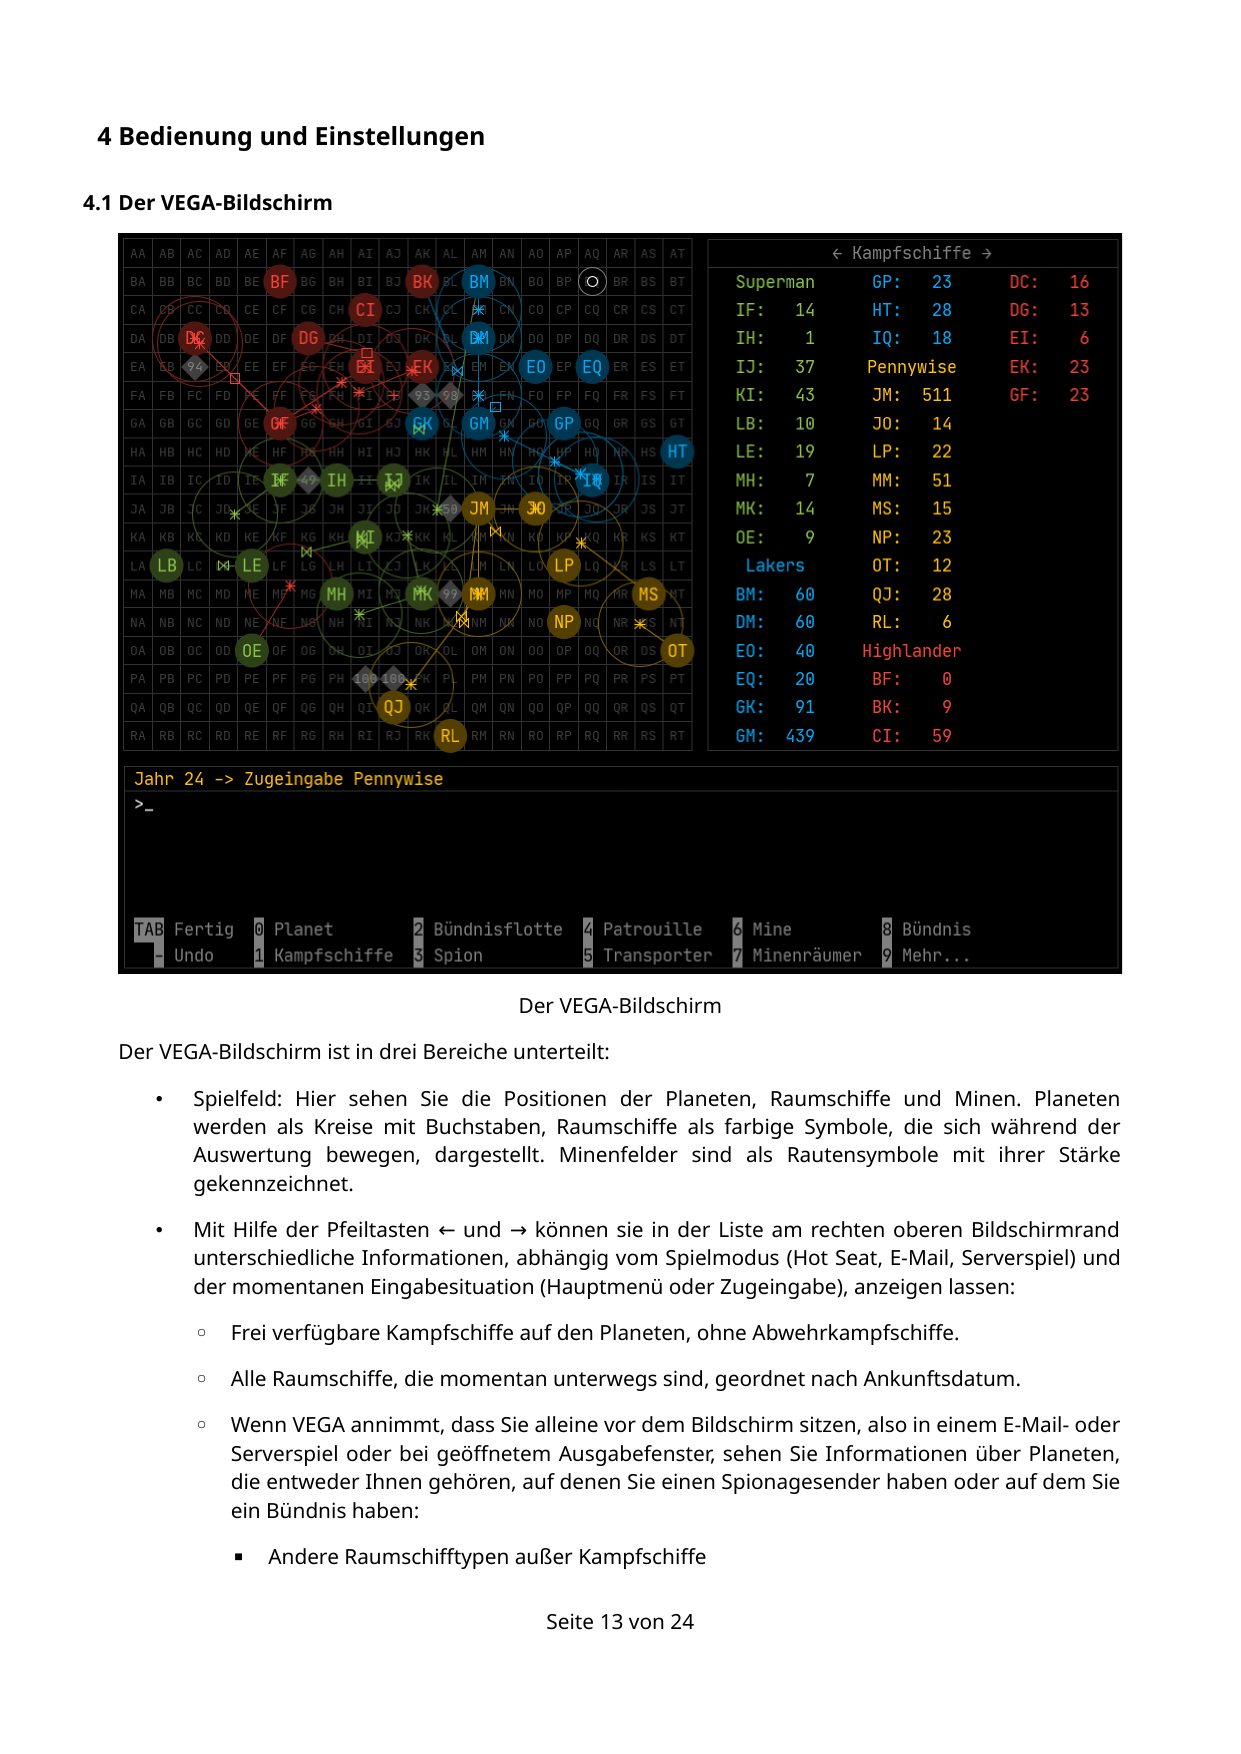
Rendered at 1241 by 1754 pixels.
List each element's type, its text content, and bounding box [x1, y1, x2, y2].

list Wenn VEGA annimmt, dass Sie alleine vor dem Bildschirm sitzen, also in einem E-Mail- oder Serverspiel oder bei geöffnetem Ausgabefenster, sehen Sie Informationen über Planeten, die entweder Ihnen gehören, auf denen Sie einen Spionagesender haben oder auf dem Sie ein Bündnis haben: [193, 1410, 1122, 1524]
subtitle Der VEGA-Bildschirm [118, 188, 1122, 216]
list Andere Raumschifftypen außer Kampfschiffe [231, 1542, 1122, 1570]
subtitle Bedienung und Einstellungen [118, 118, 1122, 152]
text Der VEGA-Bildschirm ist in drei Bereiche unterteilt: [118, 1037, 1122, 1066]
list Mit Hilfe der Pfeiltasten ← und → können sie in der Liste am rechten oberen Bildschirmrand unterschiedliche Informationen, abhängig vom Spielmodus (Hot Seat, E-Mail, Serverspiel) und der momentanen Eingabesituation (Hauptmenü oder Zugeingabe), anzeigen lassen: [156, 1215, 1122, 1300]
list Spielfeld: Hier sehen Sie die Positionen der Planeten, Raumschiffe und Minen. Planeten werden als Kreise mit Buchstaben, Raumschiffe als farbige Symbole, die sich während der Auswertung bewegen, dargestellt. Minenfelder sind als Rautensymbole mit ihrer Stärke gekennzeichnet. [156, 1084, 1122, 1197]
text Der VEGA-Bildschirm [118, 974, 1122, 1020]
picture [118, 233, 1123, 974]
list Alle Raumschiffe, die momentan unterwegs sind, geordnet nach Ankunftsdatum. [193, 1364, 1122, 1393]
list Frei verfügbare Kampfschiffe auf den Planeten, ohne Abwehrkampfschiffe. [193, 1318, 1122, 1347]
